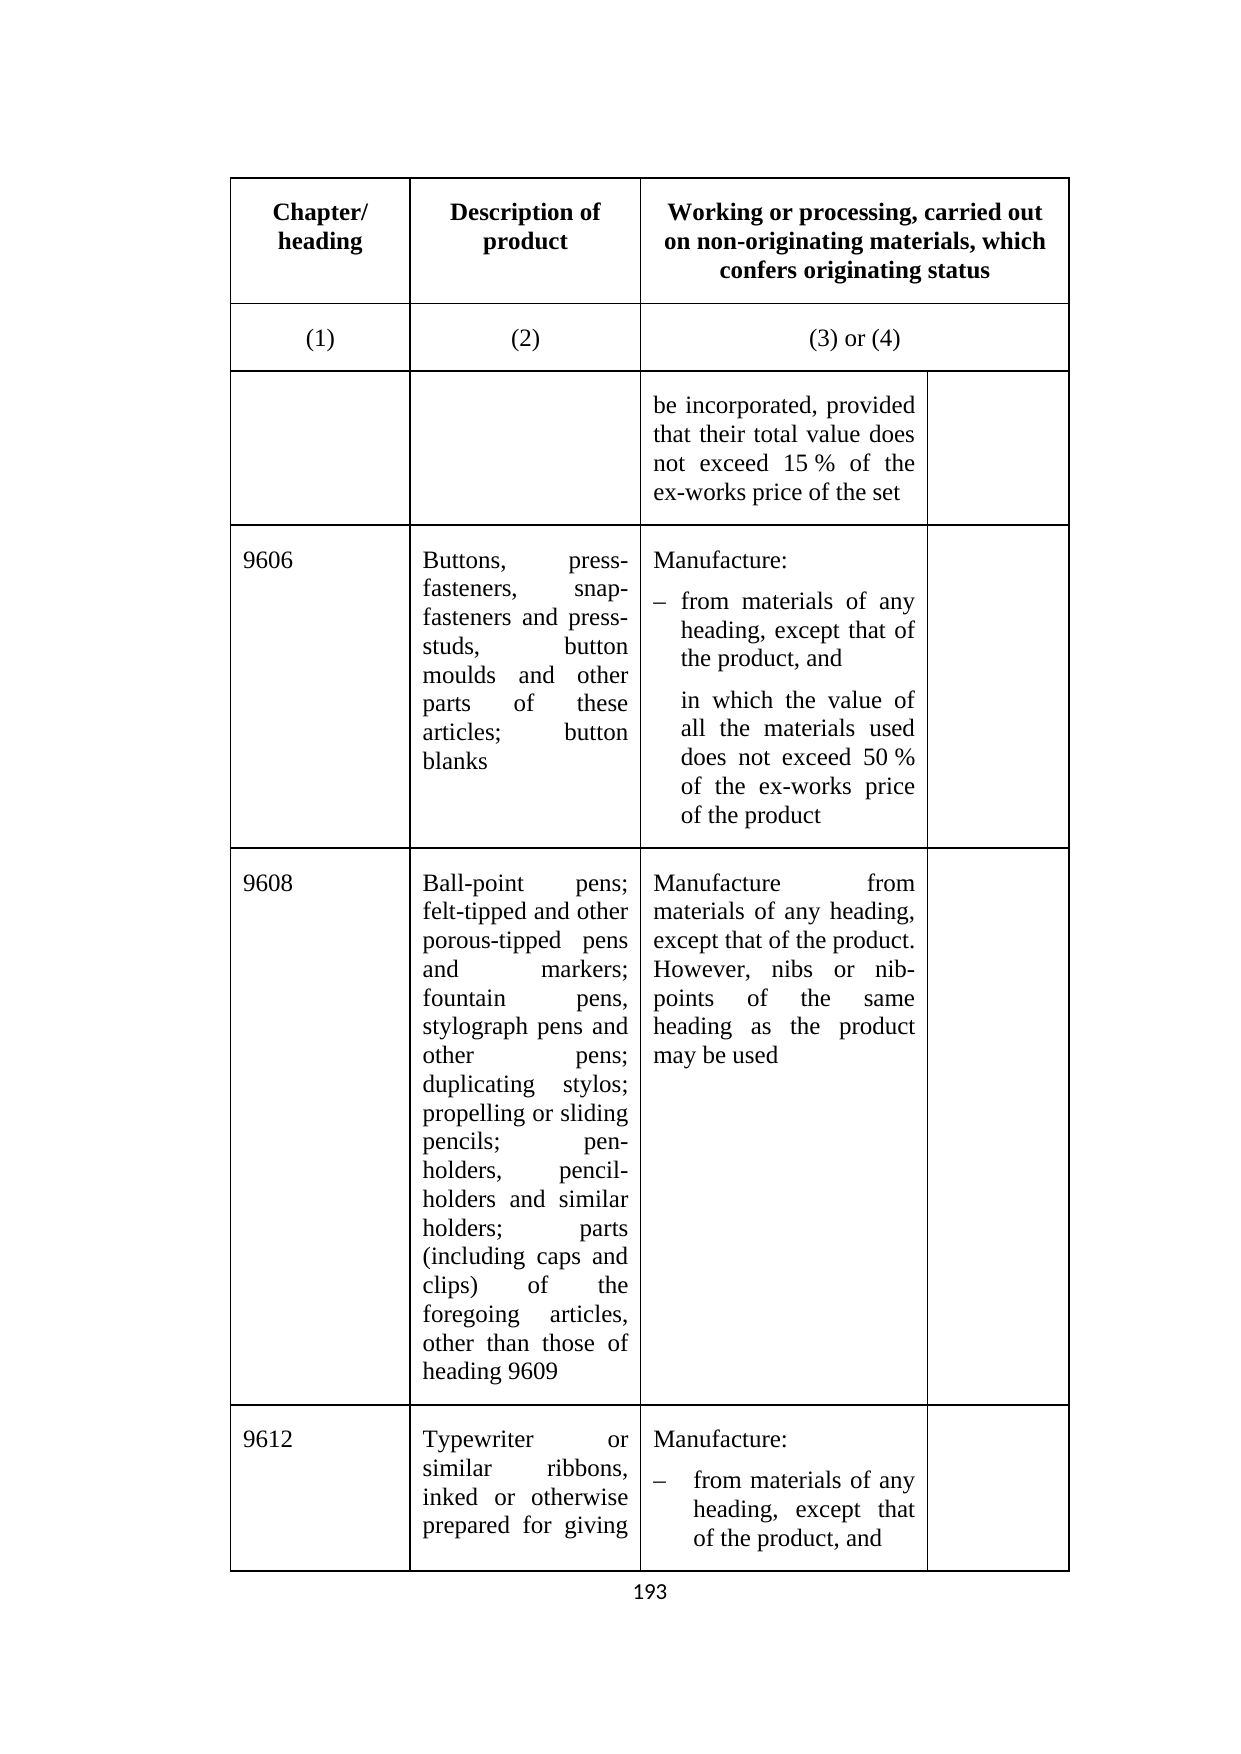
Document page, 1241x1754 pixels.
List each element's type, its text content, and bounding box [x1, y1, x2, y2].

table_cell [928, 526, 1068, 847]
table_cell Manufacture from materials of any heading, except that of the product. However, nibs or nib-points of the same heading as the product may be used [641, 849, 927, 1404]
table_cell [231, 372, 409, 524]
table_cell [653, 679, 681, 835]
table_cell 9606 [231, 526, 409, 847]
table_cell Ball-point pens; felt-tipped and other porous-tipped pens and markers; fountain pens, stylograph pens and other pens; duplicating stylos; propelling or sliding pencils; pen-holders, pencil-holders and similar holders; parts (including caps and clips) of the foregoing articles, other than those of heading 9609 [411, 849, 640, 1404]
table_cell 9608 [231, 849, 409, 1404]
table_header Chapter/ heading [231, 179, 409, 302]
table_cell [928, 372, 1068, 524]
table_cell 9612 [231, 1406, 409, 1570]
table_cell Manufacture: [641, 1406, 927, 1570]
table_cell (1) [231, 304, 409, 370]
table_header – [653, 1459, 693, 1558]
table_cell (3) or (4) [641, 304, 1068, 370]
table_cell be incorporated, provided that their total value does not exceed 15 % of the ex-works price of the set [641, 372, 927, 524]
table_header Working or processing, carried out on non-originating materials, which confers originating status [641, 179, 1068, 302]
table_cell [928, 849, 1068, 1404]
table_cell Manufacture: [641, 526, 927, 847]
table_header Description of product [411, 179, 640, 302]
table_cell [411, 372, 640, 524]
table_cell Typewriter or similar ribbons, inked or otherwise prepared for giving [411, 1406, 640, 1570]
table_cell in which the value of all the materials used does not exceed 50 % of the ex-works price of the product [681, 679, 915, 835]
table_cell Buttons, press-fasteners, snap-fasteners and press-studs, button moulds and other parts of these articles; button blanks [411, 526, 640, 847]
table_header – [653, 580, 681, 678]
table_header from materials of any heading, except that of the product, and [681, 580, 915, 678]
table_cell [928, 1406, 1068, 1570]
table_header from materials of any heading, except that of the product, and [693, 1459, 915, 1558]
table_cell (2) [411, 304, 640, 370]
